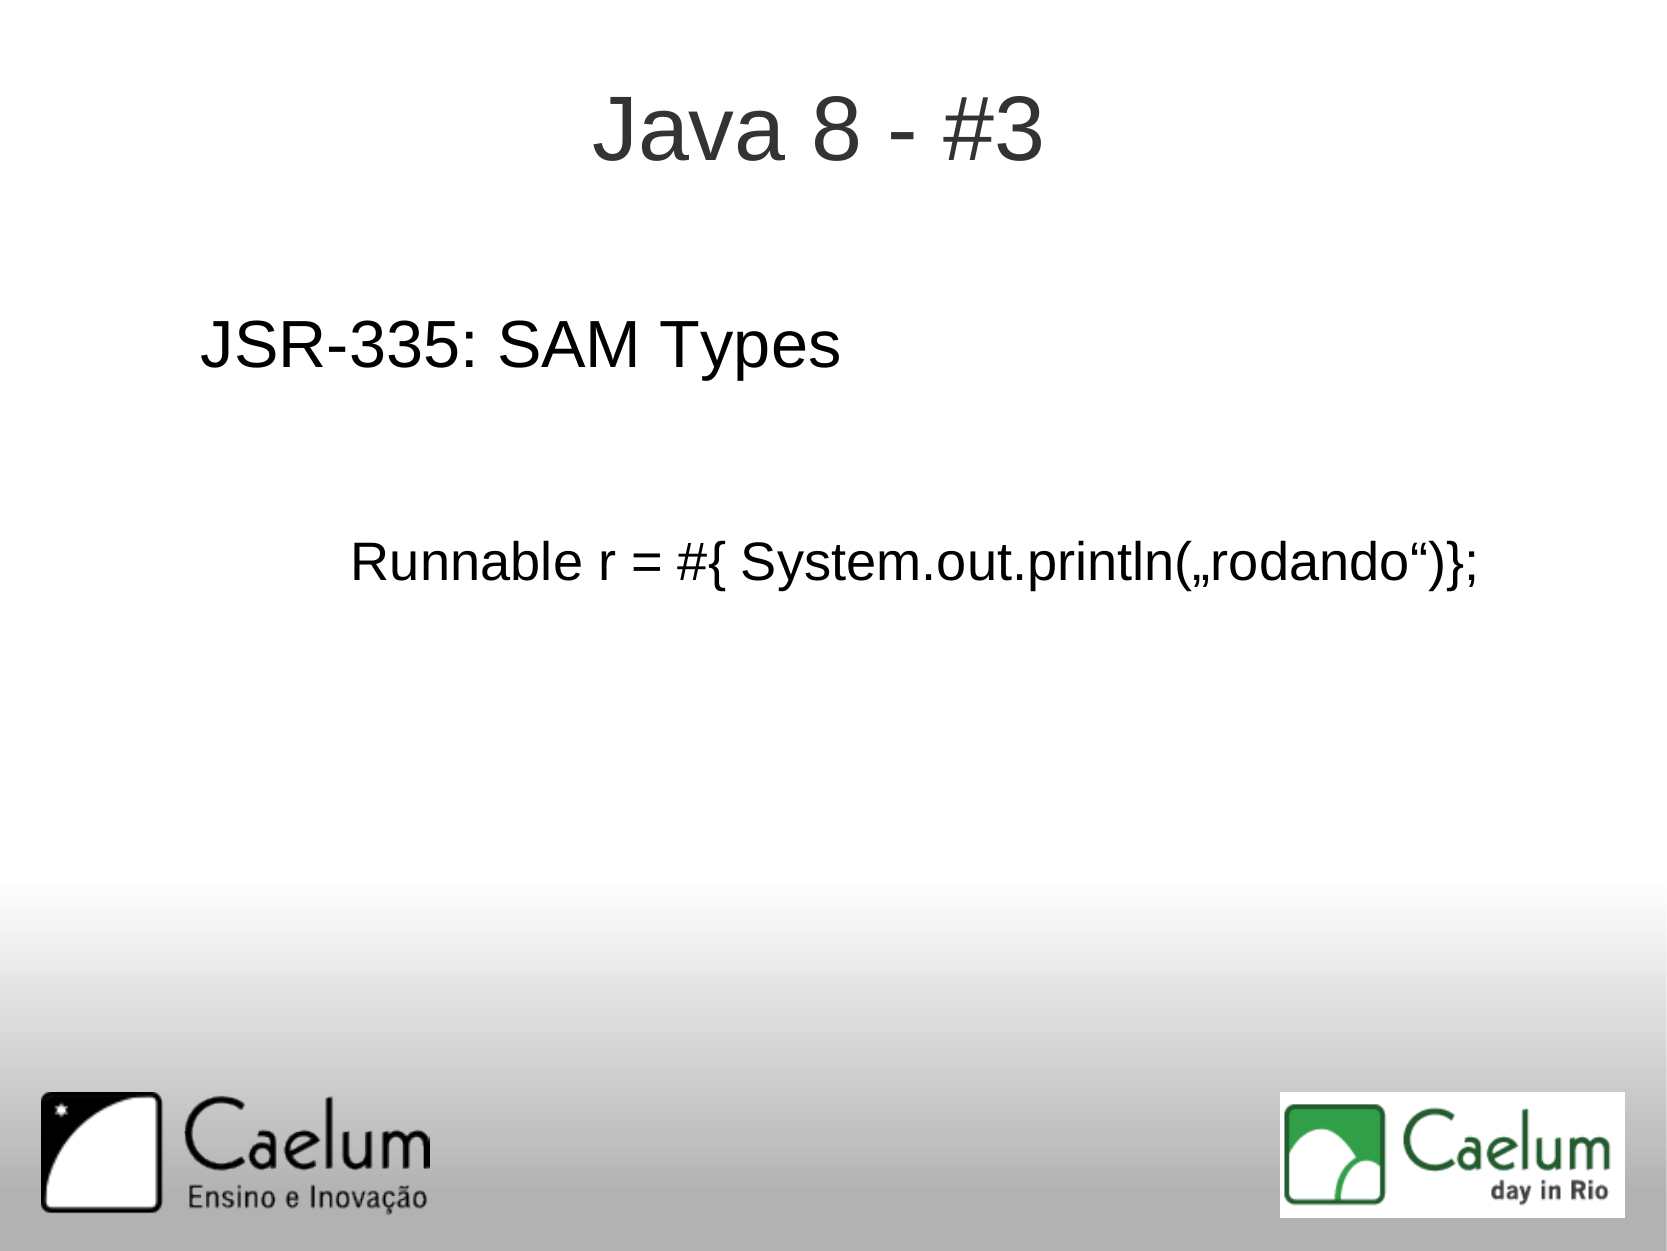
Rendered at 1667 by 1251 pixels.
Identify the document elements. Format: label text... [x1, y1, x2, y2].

title Java 8 - #3 [126, 82, 1512, 283]
text_box JSR-335: SAM Types Runnable r = #{ System.out.println(„rodando“)}; [177, 285, 1505, 688]
picture [0, 0, 1667, 1251]
